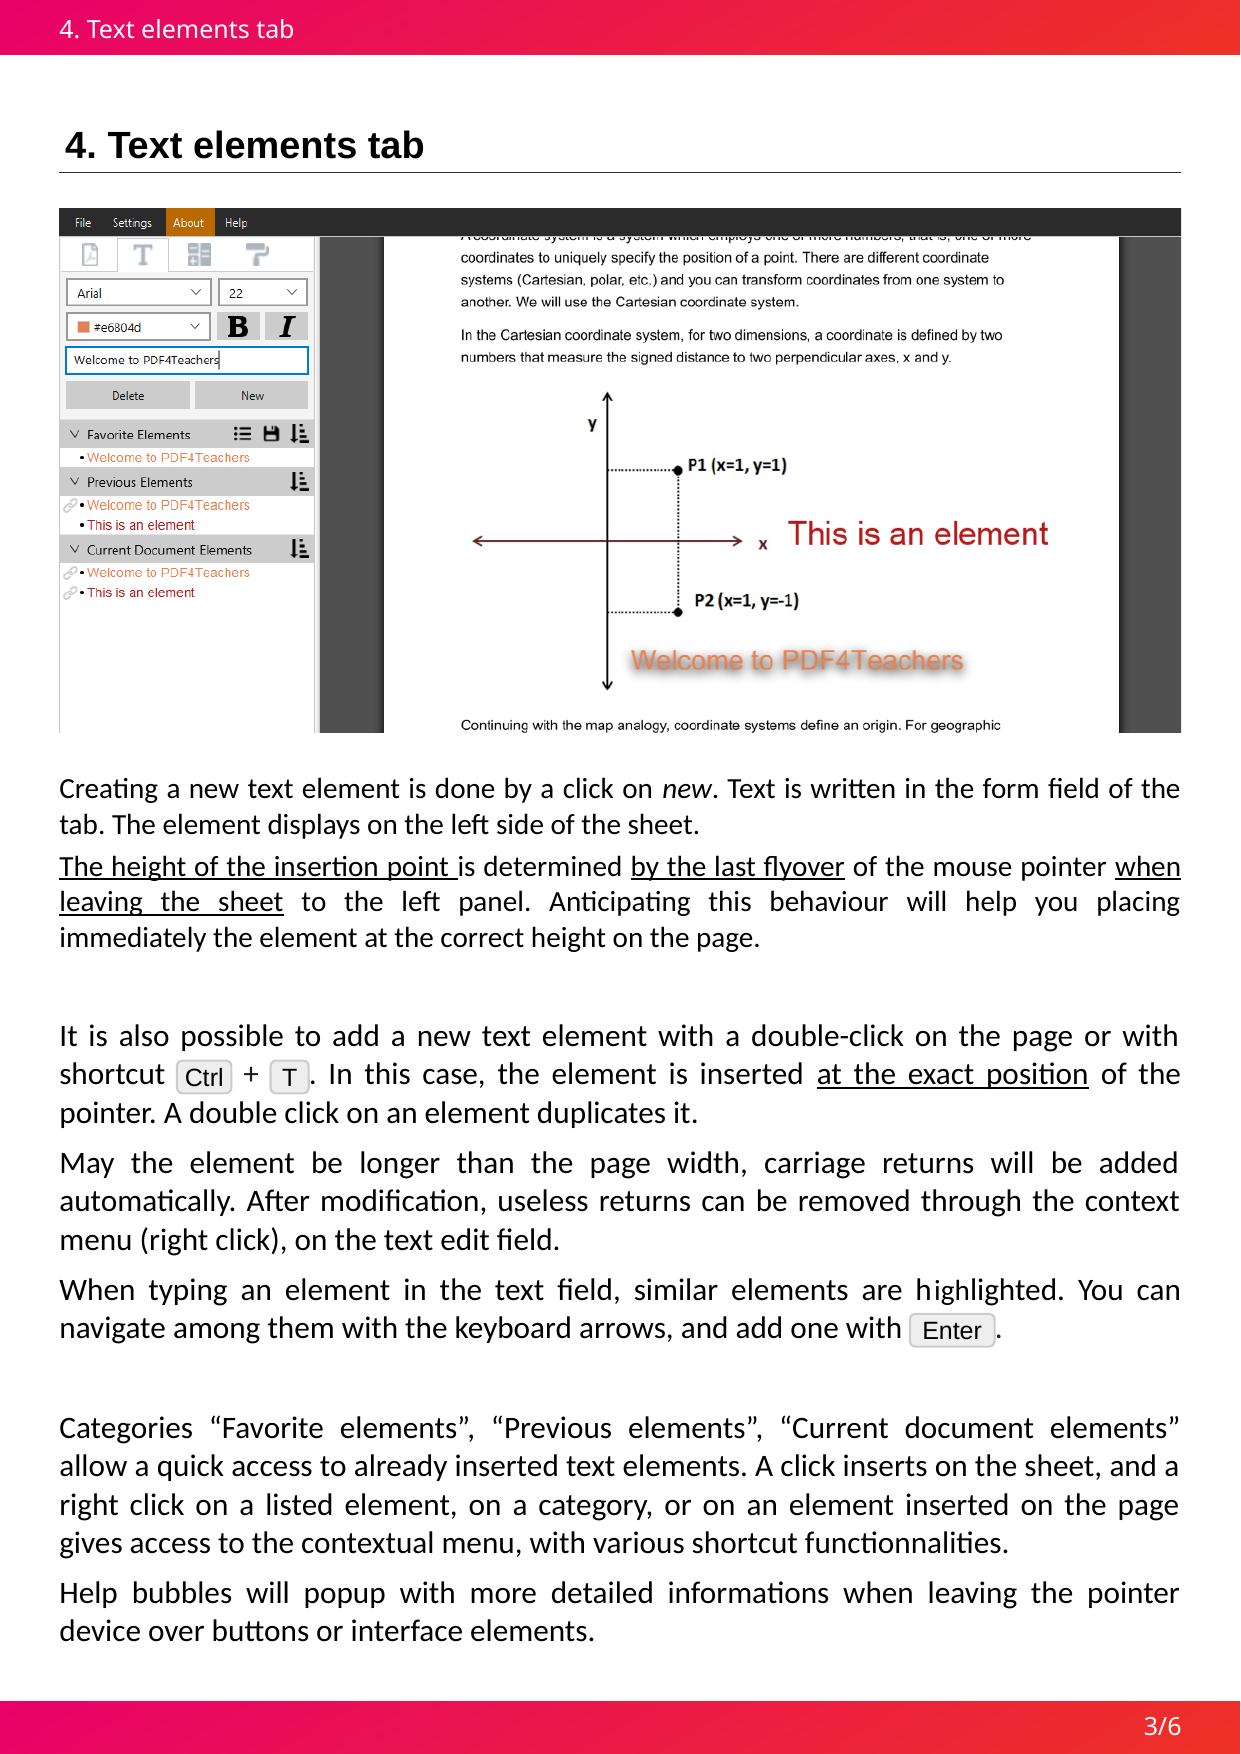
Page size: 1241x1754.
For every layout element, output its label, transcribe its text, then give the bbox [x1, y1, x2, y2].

text Categories “Favorite elements”, “Previous elements”, “Current document elements” allow a quick access to already inserted text elements. A click inserts on the sheet, and a right click on a listed element, on a category, or on an element inserted on the page gives access to the contextual menu, with various shortcut functionnalities. [59, 1408, 1181, 1561]
text Help bubbles will popup with more detailed informations when leaving the pointer device over buttons or interface elements. [59, 1573, 1181, 1649]
text The height of the insertion point is determined by the last flyover of the mouse pointer when leaving the sheet to the left panel. Anticipating this behaviour will help you placing immediately the element at the correct height on the page. [59, 848, 1181, 954]
text It is also possible to add a new text element with a double-click on the page or with shortcut + . In this case, the element is inserted at the exact position of the pointer. A double click on an element duplicates it. [59, 1016, 1181, 1131]
subtitle Text elements tab [59, 117, 1181, 172]
text Creating a new text element is done by a click on new. Text is written in the form field of the tab. The element displays on the left side of the sheet. [59, 770, 1181, 842]
text May the element be longer than the page width, carriage returns will be added automatically. After modification, useless returns can be removed through the context menu (right click), on the text edit field. [59, 1143, 1181, 1258]
picture [59, 208, 1182, 733]
text When typing an element in the text field, similar elements are highlighted. You can navigate among them with the keyboard arrows, and add one with . [59, 1269, 1181, 1347]
